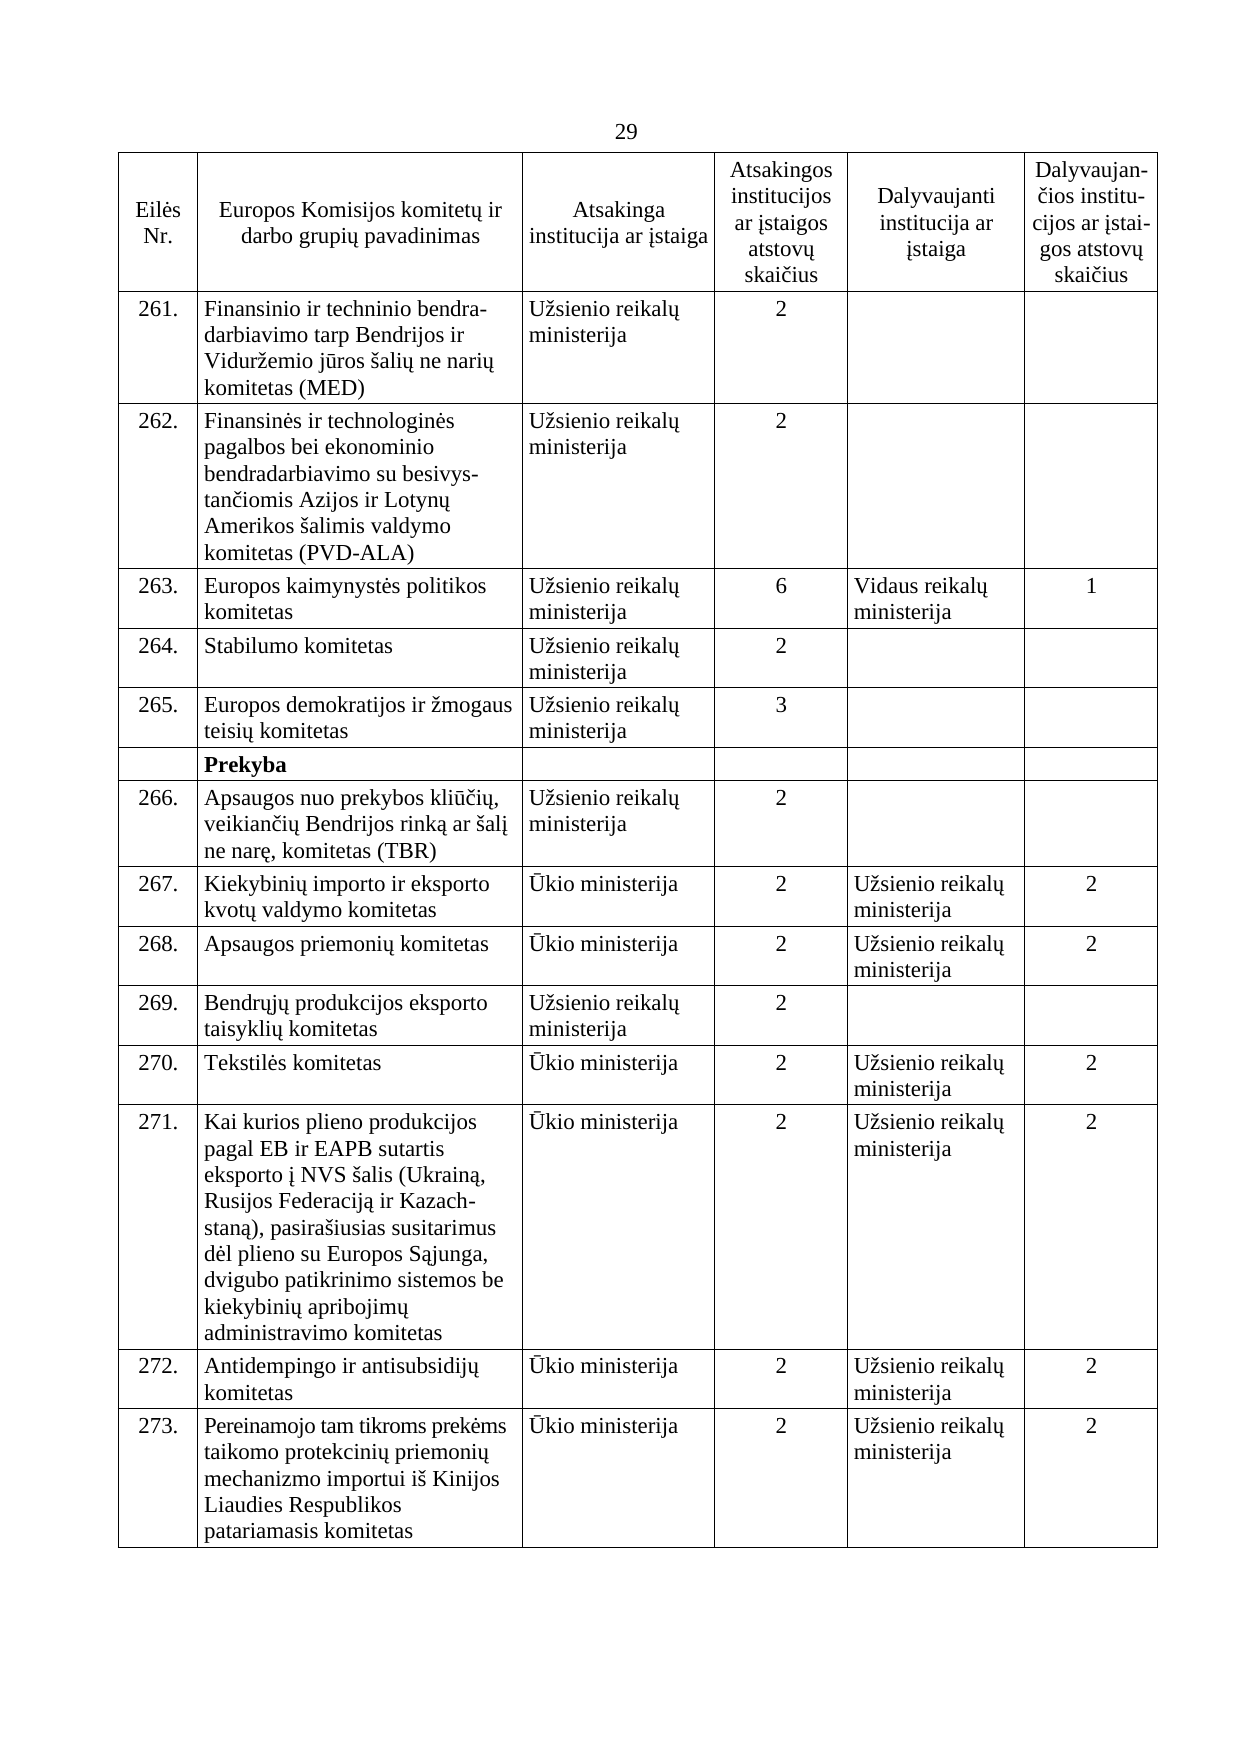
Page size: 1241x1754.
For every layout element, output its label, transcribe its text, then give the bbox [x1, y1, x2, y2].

table_header Europos Komisijos komitetų ir darbo grupių pavadinimas [198, 153, 522, 291]
table_cell Ūkio ministerija [523, 1409, 714, 1547]
table_cell Ūkio ministerija [523, 1046, 714, 1104]
table_cell Pereinamojo tam tikroms prekėms taikomo protekcinių priemonių mechanizmo importui iš Kinijos Liaudies Respublikos patariamasis komitetas [198, 1409, 522, 1547]
table_cell [1025, 688, 1157, 747]
table_cell [1025, 781, 1157, 866]
table_cell Apsaugos priemonių komitetas [198, 927, 522, 985]
table_cell Ūkio ministerija [523, 867, 714, 926]
table_cell 2 [715, 1350, 847, 1408]
table_cell [848, 781, 1024, 866]
table_cell Prekyba [198, 748, 522, 780]
table_cell 2 [715, 986, 847, 1045]
table_header Dalyvaujanti institucija ar įstaiga [848, 153, 1024, 291]
table_cell 265. [119, 688, 197, 747]
table_cell 267. [119, 867, 197, 926]
table_cell 2 [1025, 1350, 1157, 1408]
table_cell Užsienio reikalų ministerija [523, 404, 714, 568]
table_cell Užsienio reikalų ministerija [523, 292, 714, 403]
table_cell [848, 292, 1024, 403]
table_header Atsakingos institucijos ar įstaigos atstovų skaičius [715, 153, 847, 291]
table_cell 272. [119, 1350, 197, 1408]
table_cell [523, 748, 714, 780]
table_cell Apsaugos nuo prekybos kliūčių, veikiančių Bendrijos rinką ar šalį ne narę, komitetas (TBR) [198, 781, 522, 866]
table_cell Užsienio reikalų ministerija [523, 986, 714, 1045]
table_cell 2 [1025, 927, 1157, 985]
table_cell [848, 629, 1024, 687]
table_cell 2 [715, 927, 847, 985]
table_cell Užsienio reikalų ministerija [848, 1350, 1024, 1408]
table_cell 270. [119, 1046, 197, 1104]
table_cell 6 [715, 569, 847, 628]
table_cell [848, 404, 1024, 568]
table_cell 2 [1025, 867, 1157, 926]
table_cell Antidempingo ir antisubsidijų komitetas [198, 1350, 522, 1408]
table_cell Bendrųjų produkcijos eksporto taisyklių komitetas [198, 986, 522, 1045]
table_cell Vidaus reikalų ministerija [848, 569, 1024, 628]
table_cell Užsienio reikalų ministerija [523, 569, 714, 628]
table_cell Užsienio reikalų ministerija [848, 867, 1024, 926]
table_cell 273. [119, 1409, 197, 1547]
table_cell [848, 986, 1024, 1045]
table_cell 2 [715, 1046, 847, 1104]
table_cell 2 [715, 1105, 847, 1348]
table_cell Užsienio reikalų ministerija [848, 1046, 1024, 1104]
table_cell 2 [715, 404, 847, 568]
table_cell Užsienio reikalų ministerija [523, 688, 714, 747]
table_cell 2 [715, 867, 847, 926]
table_header Dalyvaujan­čios institu­cijos ar įstai­gos atstovų skaičius [1025, 153, 1157, 291]
table_cell Stabilumo komitetas [198, 629, 522, 687]
table_cell [1025, 629, 1157, 687]
table_cell 264. [119, 629, 197, 687]
table_header Eilės Nr. [119, 153, 197, 291]
table_cell Kai kurios plieno produkcijos pagal EB ir EAPB sutartis eksporto į NVS šalis (Ukrainą, Rusijos Federaciją ir Kazach­staną), pasirašiusias susitari­mus dėl plieno su Europos Sąjunga, dvigubo patikrinimo sistemos be kiekybinių apribo­jimų administravimo komitetas [198, 1105, 522, 1348]
table_cell 263. [119, 569, 197, 628]
table_header Atsakinga institucija ar įstaiga [523, 153, 714, 291]
table_cell 3 [715, 688, 847, 747]
table_cell [715, 748, 847, 780]
table_cell 2 [715, 781, 847, 866]
table_cell Ūkio ministerija [523, 1105, 714, 1348]
table_cell [848, 748, 1024, 780]
table_cell [1025, 404, 1157, 568]
table_cell [119, 748, 197, 780]
table_cell Ūkio ministerija [523, 1350, 714, 1408]
table_cell 266. [119, 781, 197, 866]
table_cell 2 [715, 1409, 847, 1547]
table_cell 261. [119, 292, 197, 403]
table_cell 2 [715, 292, 847, 403]
table_cell Ūkio ministerija [523, 927, 714, 985]
table_cell 2 [1025, 1105, 1157, 1348]
table_cell Finansinio ir techninio bendra-darbiavimo tarp Bendrijos ir Viduržemio jūros šalių ne narių komitetas (MED) [198, 292, 522, 403]
table_cell Europos kaimynystės politikos komitetas [198, 569, 522, 628]
table_cell 2 [1025, 1409, 1157, 1547]
table_cell Užsienio reikalų ministerija [848, 1409, 1024, 1547]
table_cell [1025, 748, 1157, 780]
table_cell Tekstilės komitetas [198, 1046, 522, 1104]
table_cell [1025, 986, 1157, 1045]
table_cell Užsienio reikalų ministerija [848, 1105, 1024, 1348]
table_cell 262. [119, 404, 197, 568]
table_cell [1025, 292, 1157, 403]
table_cell Europos demokratijos ir žmogaus teisių komitetas [198, 688, 522, 747]
table_cell 268. [119, 927, 197, 985]
table_cell Užsienio reikalų ministerija [523, 629, 714, 687]
table_cell 2 [715, 629, 847, 687]
table_cell Finansinės ir technologinės pagalbos bei ekonominio bendradarbiavimo su besivys-tančiomis Azijos ir Lotynų Amerikos šalimis valdymo komitetas (PVD-ALA) [198, 404, 522, 568]
table_cell 271. [119, 1105, 197, 1348]
table_cell [848, 688, 1024, 747]
table_cell 2 [1025, 1046, 1157, 1104]
table_cell 269. [119, 986, 197, 1045]
table_cell 1 [1025, 569, 1157, 628]
table_cell Kiekybinių importo ir eksporto kvotų valdymo komitetas [198, 867, 522, 926]
table_cell Užsienio reikalų ministerija [848, 927, 1024, 985]
table_cell Užsienio reikalų ministerija [523, 781, 714, 866]
